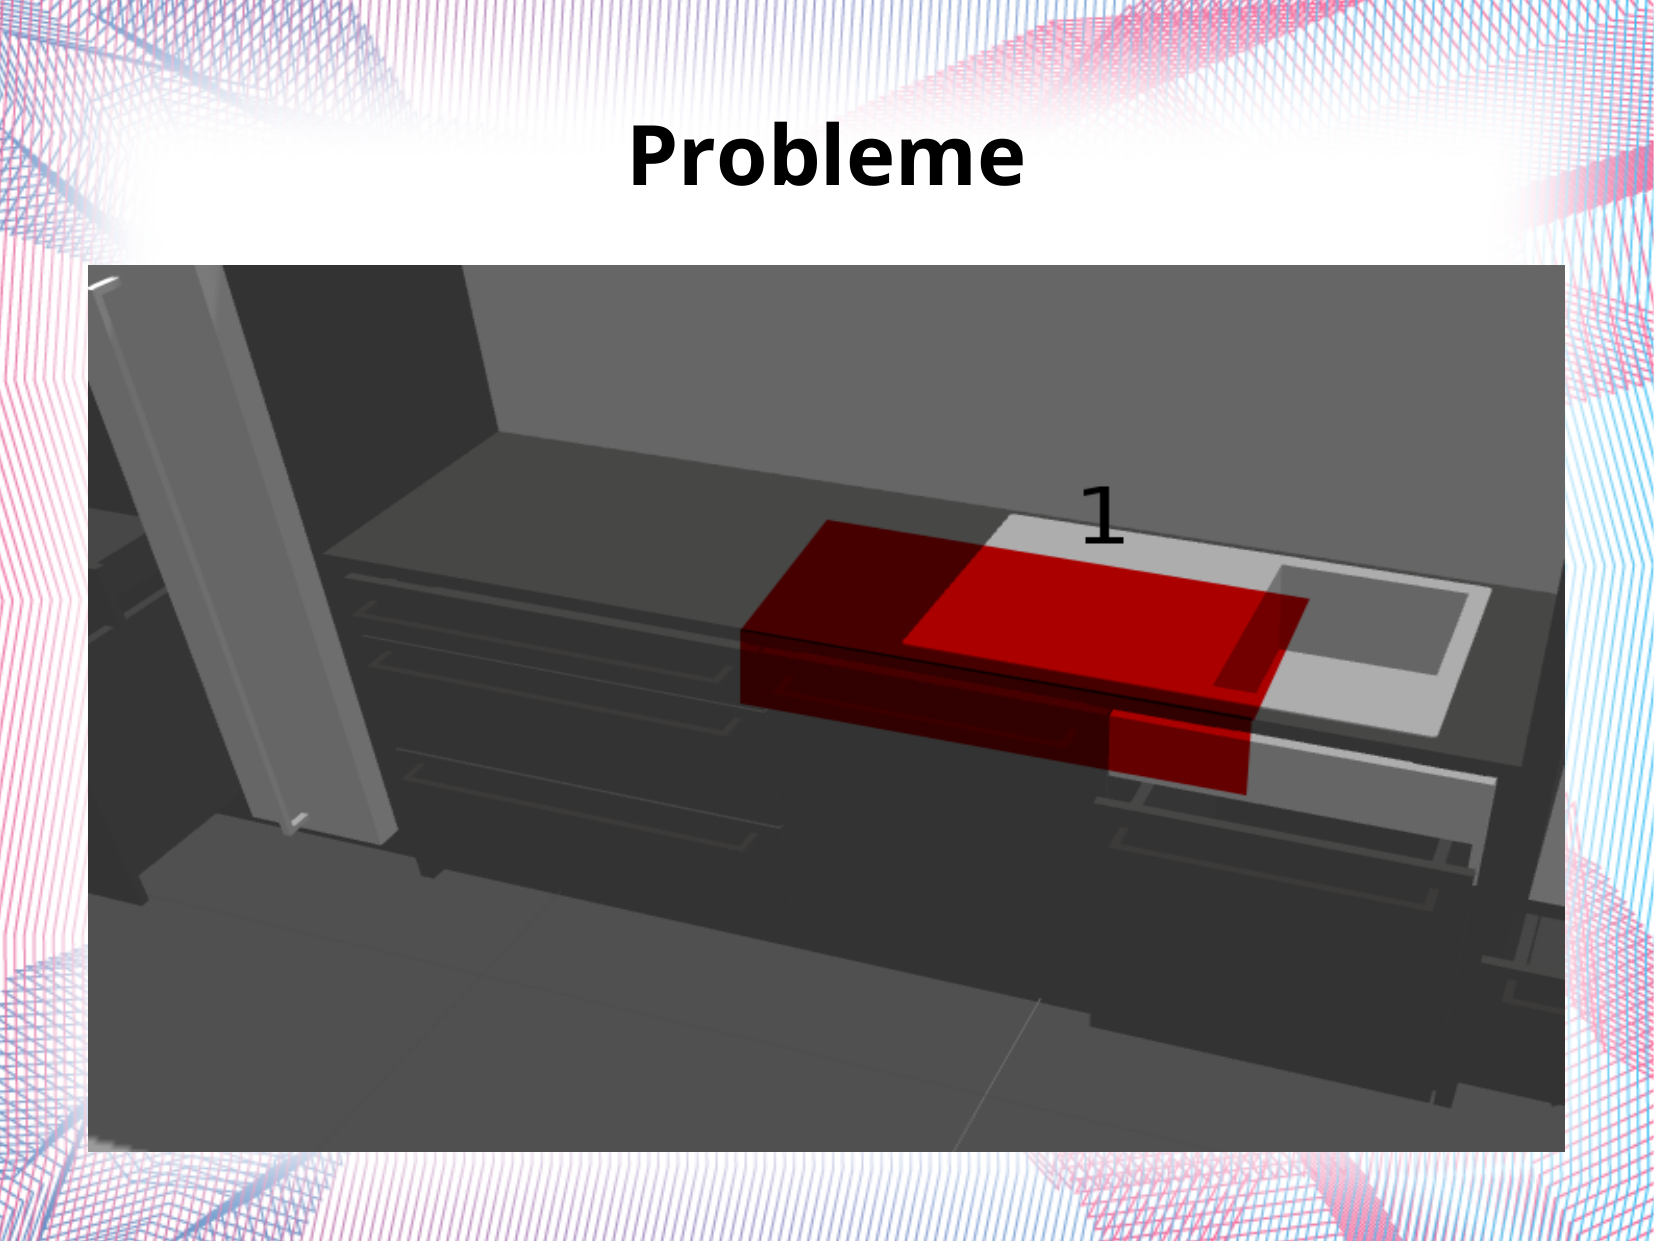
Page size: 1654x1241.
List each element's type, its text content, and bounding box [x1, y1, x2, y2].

picture [0, 0, 1654, 1241]
title Probleme [82, 49, 1571, 257]
